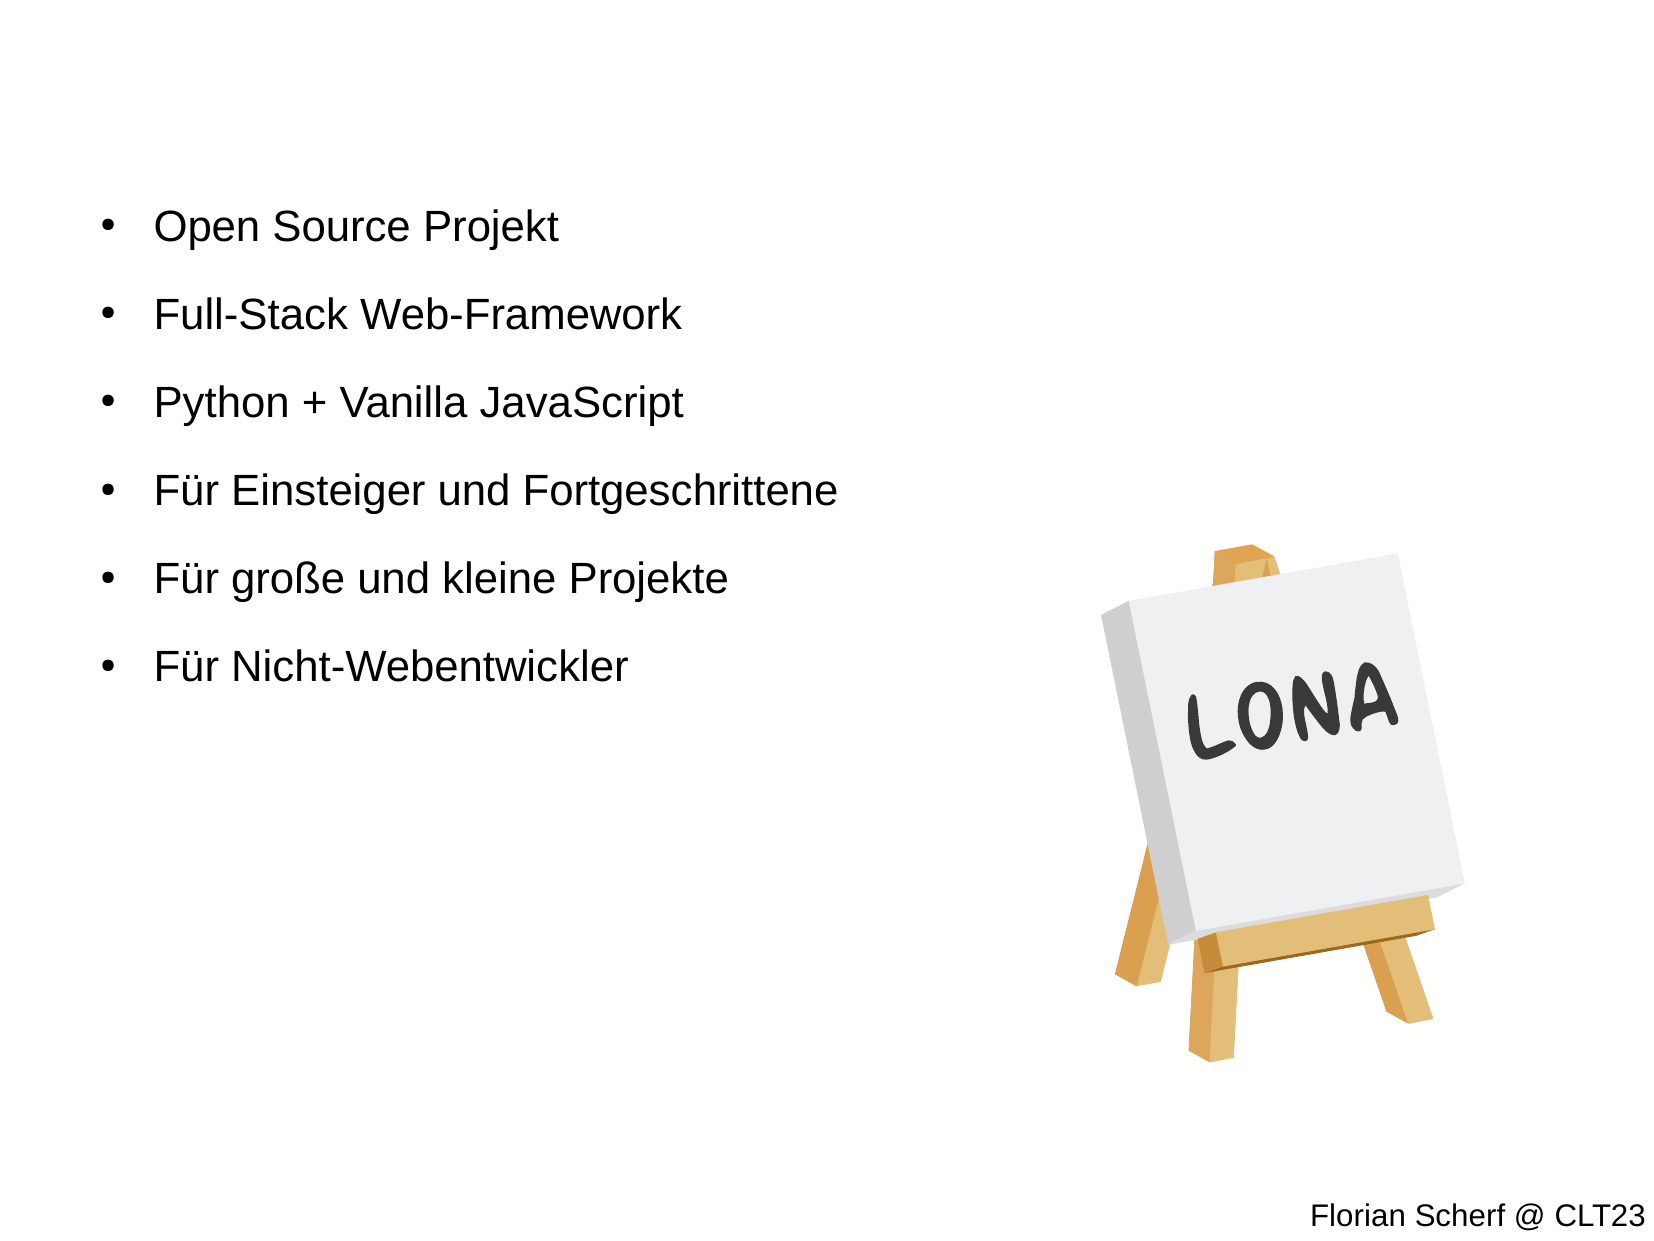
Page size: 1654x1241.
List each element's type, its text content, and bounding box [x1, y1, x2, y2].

list Florian Scherf @ CLT23 [1239, 1197, 1654, 1241]
picture [997, 507, 1568, 1078]
list Open Source Projekt Full-Stack Web-Framework Python + Vanilla JavaScript Für Einsteiger und Fortgeschrittene Für große und kleine Projekte Für Nicht-Webentwickler [82, 201, 1571, 921]
